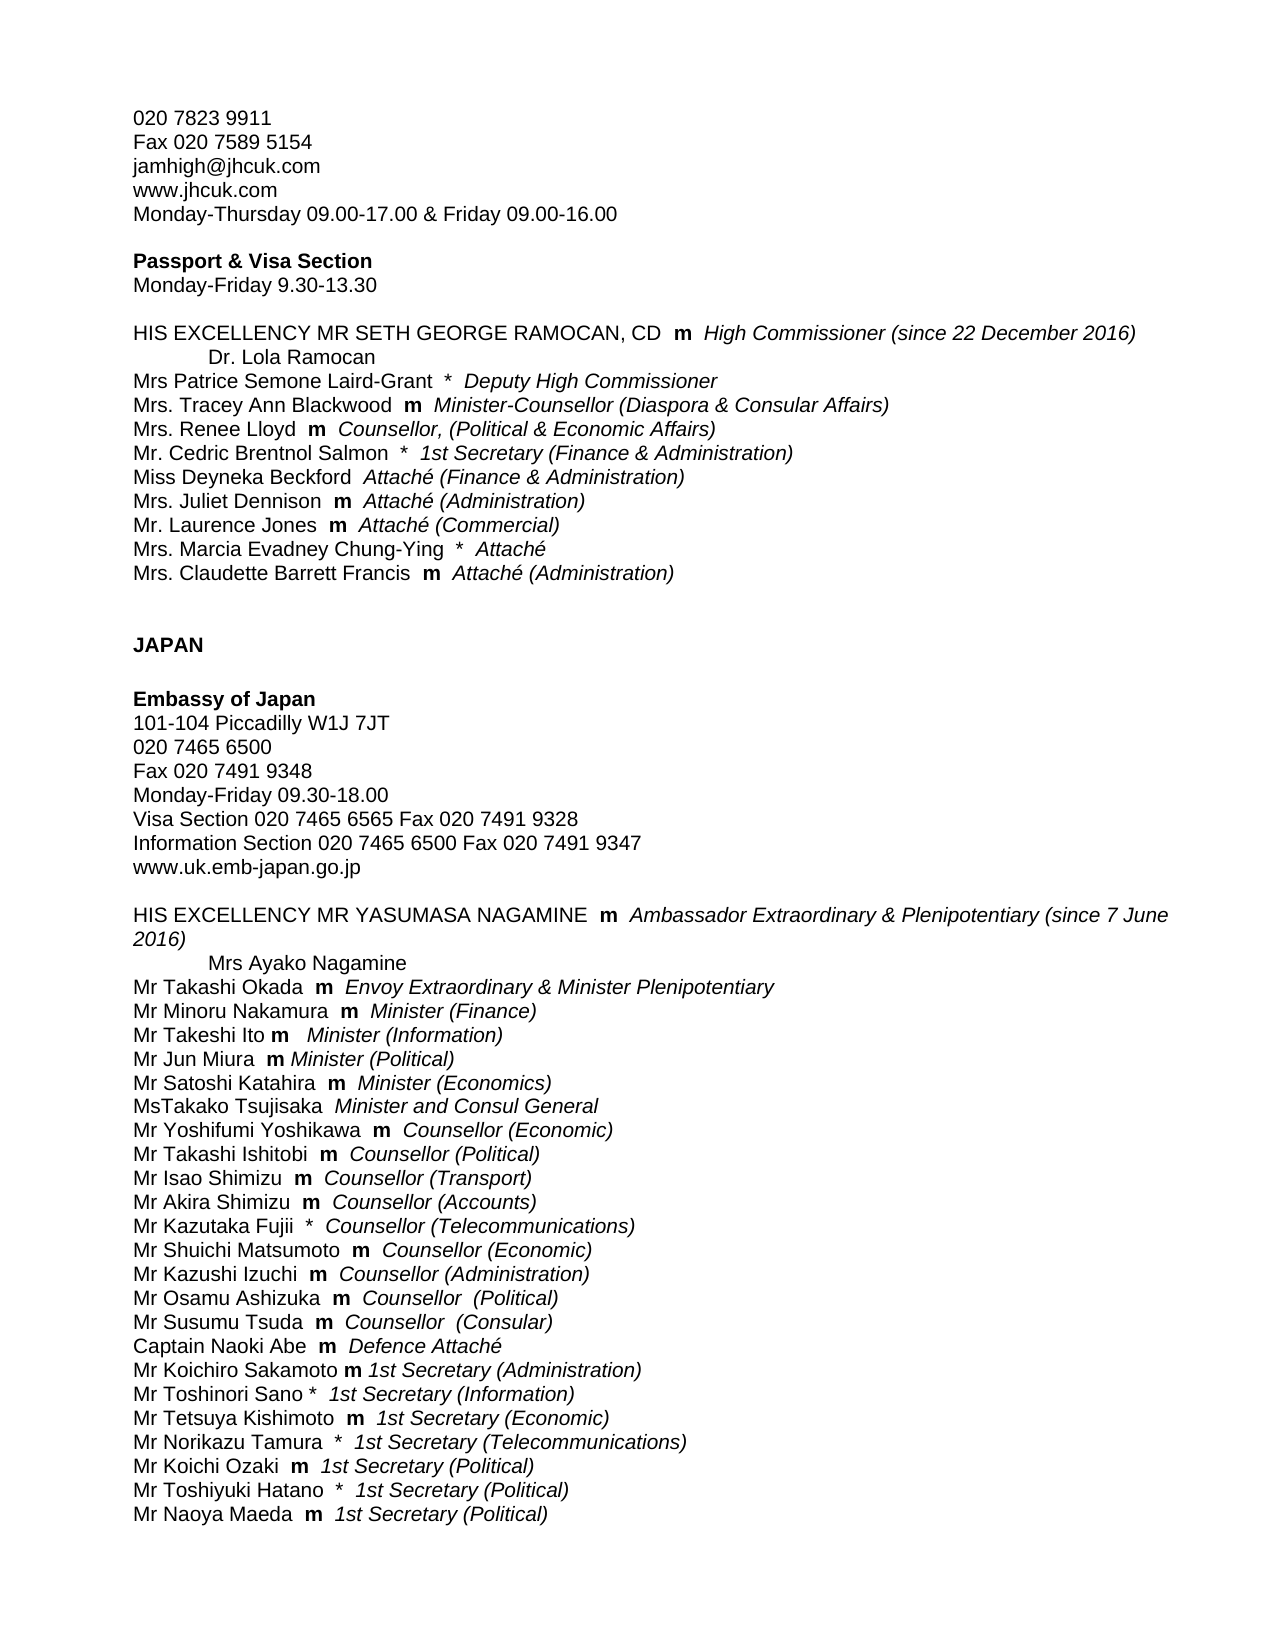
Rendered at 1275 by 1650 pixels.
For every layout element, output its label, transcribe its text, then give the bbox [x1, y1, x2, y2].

text Mr Takashi Ishitobi m Counsellor (Political) [133, 1142, 1181, 1166]
text Mr. Laurence Jones m Attaché (Commercial) [133, 513, 1181, 537]
text Mr Toshinori Sano * 1st Secretary (Information) [133, 1382, 1181, 1406]
text Mr. Cedric Brentnol Salmon * 1st Secretary (Finance & Administration) [133, 441, 1181, 465]
text Monday-Friday 09.30-18.00 [133, 783, 1181, 807]
text Mr Kazushi Izuchi m Counsellor (Administration) [133, 1262, 1181, 1286]
text HIS EXCELLENCY MR YASUMASA NAGAMINE m Ambassador Extraordinary & Plenipotentiary (since 7 June 2016) [133, 903, 1181, 951]
text 020 7465 6500 [133, 735, 1181, 759]
text Mr Kazutaka Fujii * Counsellor (Telecommunications) [133, 1214, 1181, 1238]
text Mr Toshiyuki Hatano * 1st Secretary (Political) [133, 1478, 1181, 1502]
text Miss Deyneka Beckford Attaché (Finance & Administration) [133, 465, 1181, 489]
text 101-104 Piccadilly W1J 7JT [133, 711, 1181, 735]
text Mrs. Juliet Dennison m Attaché (Administration) [133, 489, 1181, 513]
text www.uk.emb-japan.go.jp [133, 855, 1181, 879]
text Mrs. Claudette Barrett Francis m Attaché (Administration) [133, 561, 1181, 585]
text Fax 020 7589 5154 [133, 129, 1181, 153]
text Fax 020 7491 9348 [133, 759, 1181, 783]
text Monday-Thursday 09.00-17.00 & Friday 09.00-16.00 [133, 201, 1181, 225]
text Embassy of Japan [133, 687, 1181, 711]
text Mr Minoru Nakamura m Minister (Finance) [133, 998, 1181, 1022]
text www.jhcuk.com [133, 177, 1181, 201]
subtitle Passport & Visa Section [133, 249, 1181, 273]
text MsTakako Tsujisaka Minister and Consul General [133, 1094, 1181, 1118]
text Mr Susumu Tsuda m Counsellor (Consular) [133, 1310, 1181, 1334]
text Mrs Ayako Nagamine [133, 951, 1181, 974]
text Information Section 020 7465 6500 Fax 020 7491 9347 [133, 831, 1181, 855]
text Mr Osamu Ashizuka m Counsellor (Political) [133, 1286, 1181, 1310]
text Mr Koichiro Sakamoto m 1st Secretary (Administration) [133, 1358, 1181, 1382]
text Mrs. Renee Lloyd m Counsellor, (Political & Economic Affairs) [133, 417, 1181, 441]
text Mr Takeshi Ito m Minister (Information) [133, 1022, 1181, 1046]
text Mr Norikazu Tamura * 1st Secretary (Telecommunications) [133, 1430, 1181, 1454]
text Captain Naoki Abe m Defence Attaché [133, 1334, 1181, 1358]
text Mr Takashi Okada m Envoy Extraordinary & Minister Plenipotentiary [133, 974, 1181, 998]
text Mrs. Tracey Ann Blackwood m Minister-Counsellor (Diaspora & Consular Affairs) [133, 393, 1181, 417]
text Mr Koichi Ozaki m 1st Secretary (Political) [133, 1454, 1181, 1478]
text Mr Isao Shimizu m Counsellor (Transport) [133, 1166, 1181, 1190]
text Mr Akira Shimizu m Counsellor (Accounts) [133, 1190, 1181, 1214]
text jamhigh@jhcuk.com [133, 153, 1181, 177]
text Mr Naoya Maeda m 1st Secretary (Political) [133, 1502, 1181, 1526]
text Visa Section 020 7465 6565 Fax 020 7491 9328 [133, 807, 1181, 831]
text Dr. Lola Ramocan [133, 345, 1181, 369]
text 020 7823 9911 [133, 106, 1181, 129]
text Mr Satoshi Katahira m Minister (Economics) [133, 1070, 1181, 1094]
text Mrs. Marcia Evadney Chung-Ying * Attaché [133, 537, 1181, 561]
text Mr Tetsuya Kishimoto m 1st Secretary (Economic) [133, 1406, 1181, 1430]
text HIS EXCELLENCY MR SETH GEORGE RAMOCAN, CD m High Commissioner (since 22 December 2016) [133, 321, 1181, 345]
text JAPAN [133, 633, 1181, 657]
text Mr Shuichi Matsumoto m Counsellor (Economic) [133, 1238, 1181, 1262]
text Mrs Patrice Semone Laird-Grant * Deputy High Commissioner [133, 369, 1181, 393]
text Mr Jun Miura m Minister (Political) [133, 1046, 1181, 1070]
text Monday-Friday 9.30-13.30 [133, 273, 1181, 297]
text Mr Yoshifumi Yoshikawa m Counsellor (Economic) [133, 1118, 1181, 1142]
